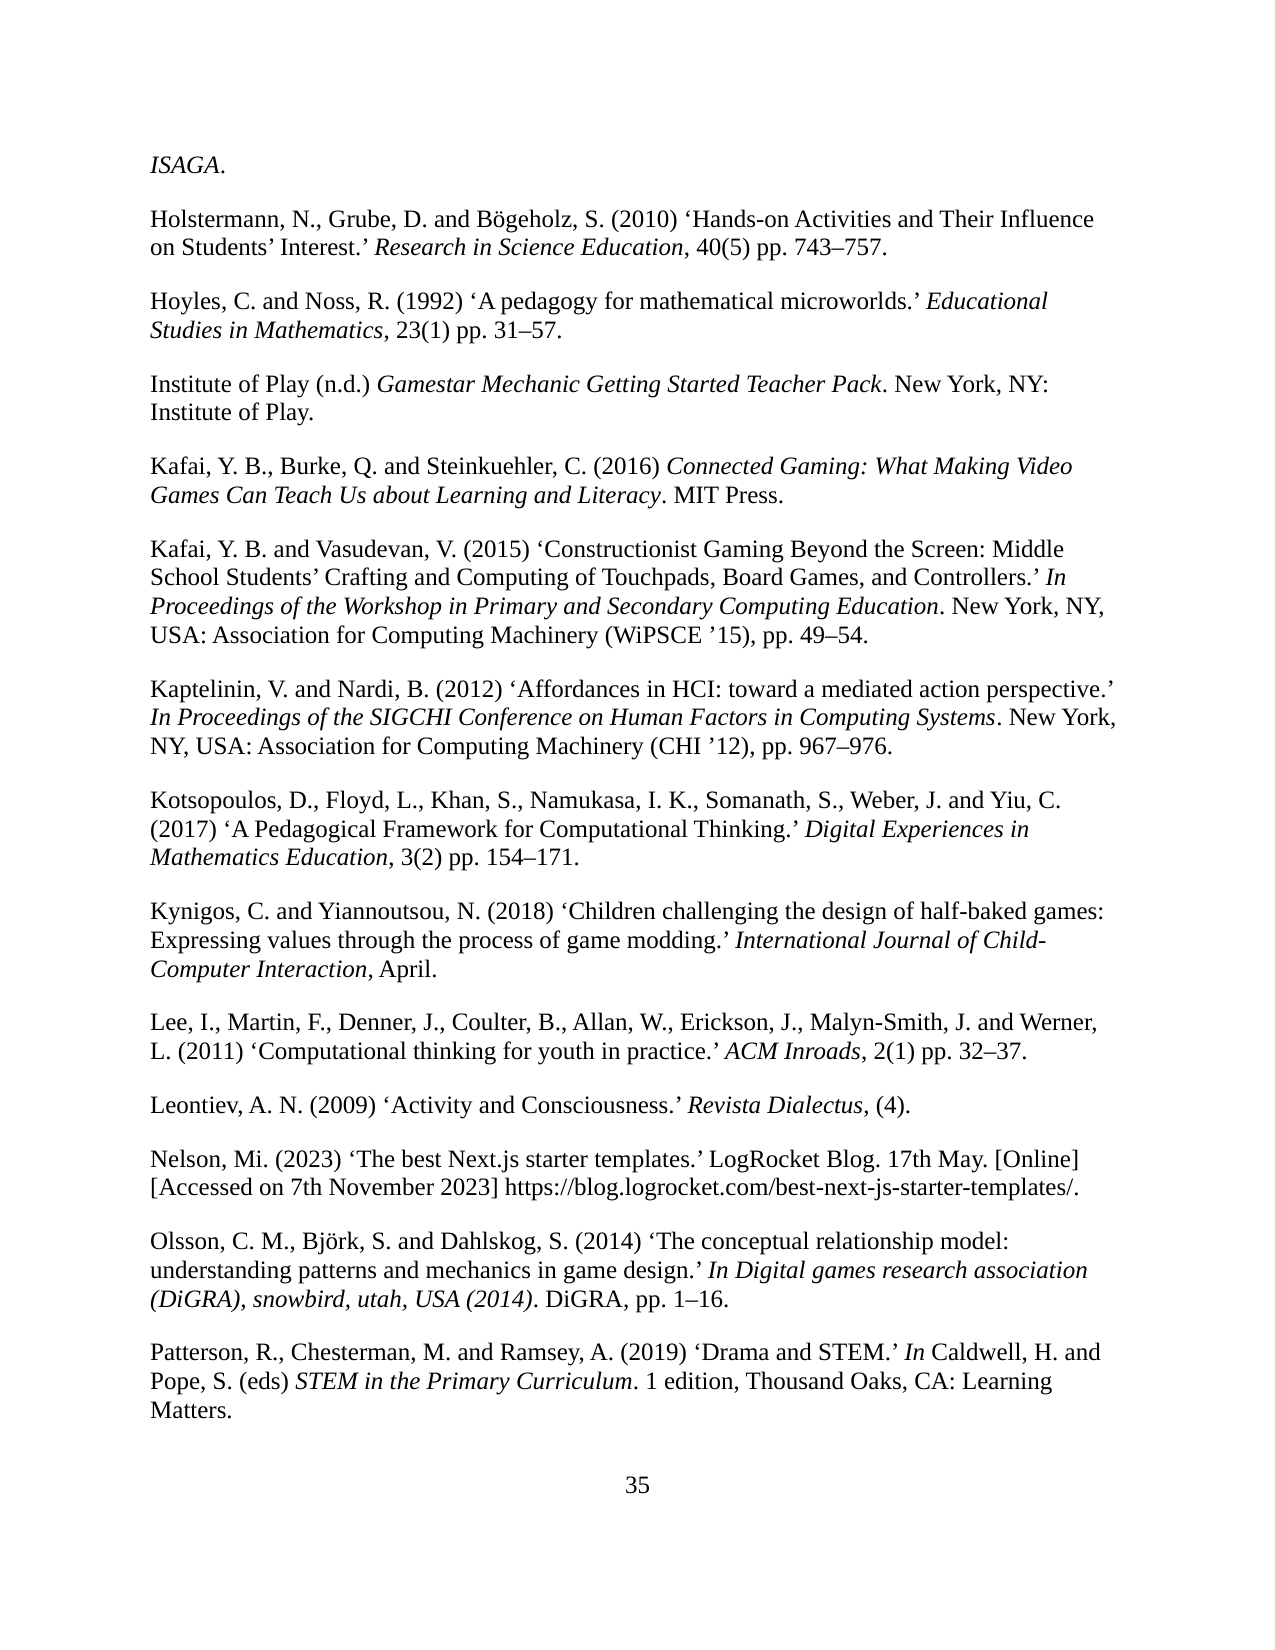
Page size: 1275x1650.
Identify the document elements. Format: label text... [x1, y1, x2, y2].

text Patterson, R., Chesterman, M. and Ramsey, A. (2019) ‘Drama and STEM.’ In Caldwell, H. and Pope, S. (eds) STEM in the Primary Curriculum. 1 edition, Thousand Oaks, CA: Learning Matters. [150, 1337, 1125, 1424]
text Olsson, C. M., Björk, S. and Dahlskog, S. (2014) ‘The conceptual relationship model: understanding patterns and mechanics in game design.’ In Digital games research association (DiGRA), snowbird, utah, USA (2014). DiGRA, pp. 1–16. [150, 1226, 1125, 1312]
text Kotsopoulos, D., Floyd, L., Khan, S., Namukasa, I. K., Somanath, S., Weber, J. and Yiu, C. (2017) ‘A Pedagogical Framework for Computational Thinking.’ Digital Experiences in Mathematics Education, 3(2) pp. 154–171. [150, 785, 1125, 871]
text Lee, I., Martin, F., Denner, J., Coulter, B., Allan, W., Erickson, J., Malyn-Smith, J. and Werner, L. (2011) ‘Computational thinking for youth in practice.’ ACM Inroads, 2(1) pp. 32–37. [150, 1007, 1125, 1065]
text Kafai, Y. B. and Vasudevan, V. (2015) ‘Constructionist Gaming Beyond the Screen: Middle School Students’ Crafting and Computing of Touchpads, Board Games, and Controllers.’ In Proceedings of the Workshop in Primary and Secondary Computing Education. New York, NY, USA: Association for Computing Machinery (WiPSCE ’15), pp. 49–54. [150, 534, 1125, 649]
text Institute of Play (n.d.) Gamestar Mechanic Getting Started Teacher Pack. New York, NY: Institute of Play. [150, 369, 1125, 426]
text Kaptelinin, V. and Nardi, B. (2012) ‘Affordances in HCI: toward a mediated action perspective.’ In Proceedings of the SIGCHI Conference on Human Factors in Computing Systems. New York, NY, USA: Association for Computing Machinery (CHI ’12), pp. 967–976. [150, 674, 1125, 760]
text Holstermann, N., Grube, D. and Bögeholz, S. (2010) ‘Hands-on Activities and Their Influence on Students’ Interest.’ Research in Science Education, 40(5) pp. 743–757. [150, 204, 1125, 261]
text ISAGA. [150, 150, 1125, 179]
text Hoyles, C. and Noss, R. (1992) ‘A pedagogy for mathematical microworlds.’ Educational Studies in Mathematics, 23(1) pp. 31–57. [150, 286, 1125, 344]
text Leontiev, A. N. (2009) ‘Activity and Consciousness.’ Revista Dialectus, (4). [150, 1090, 1125, 1119]
text Nelson, Mi. (2023) ‘The best Next.js starter templates.’ LogRocket Blog. 17th May. [Online] [Accessed on 7th November 2023] https://blog.logrocket.com/best-next-js-starter-templates/. [150, 1144, 1125, 1201]
text Kynigos, C. and Yiannoutsou, N. (2018) ‘Children challenging the design of half-baked games: Expressing values through the process of game modding.’ International Journal of Child-Computer Interaction, April. [150, 896, 1125, 982]
text Kafai, Y. B., Burke, Q. and Steinkuehler, C. (2016) Connected Gaming: What Making Video Games Can Teach Us about Learning and Literacy. MIT Press. [150, 451, 1125, 509]
